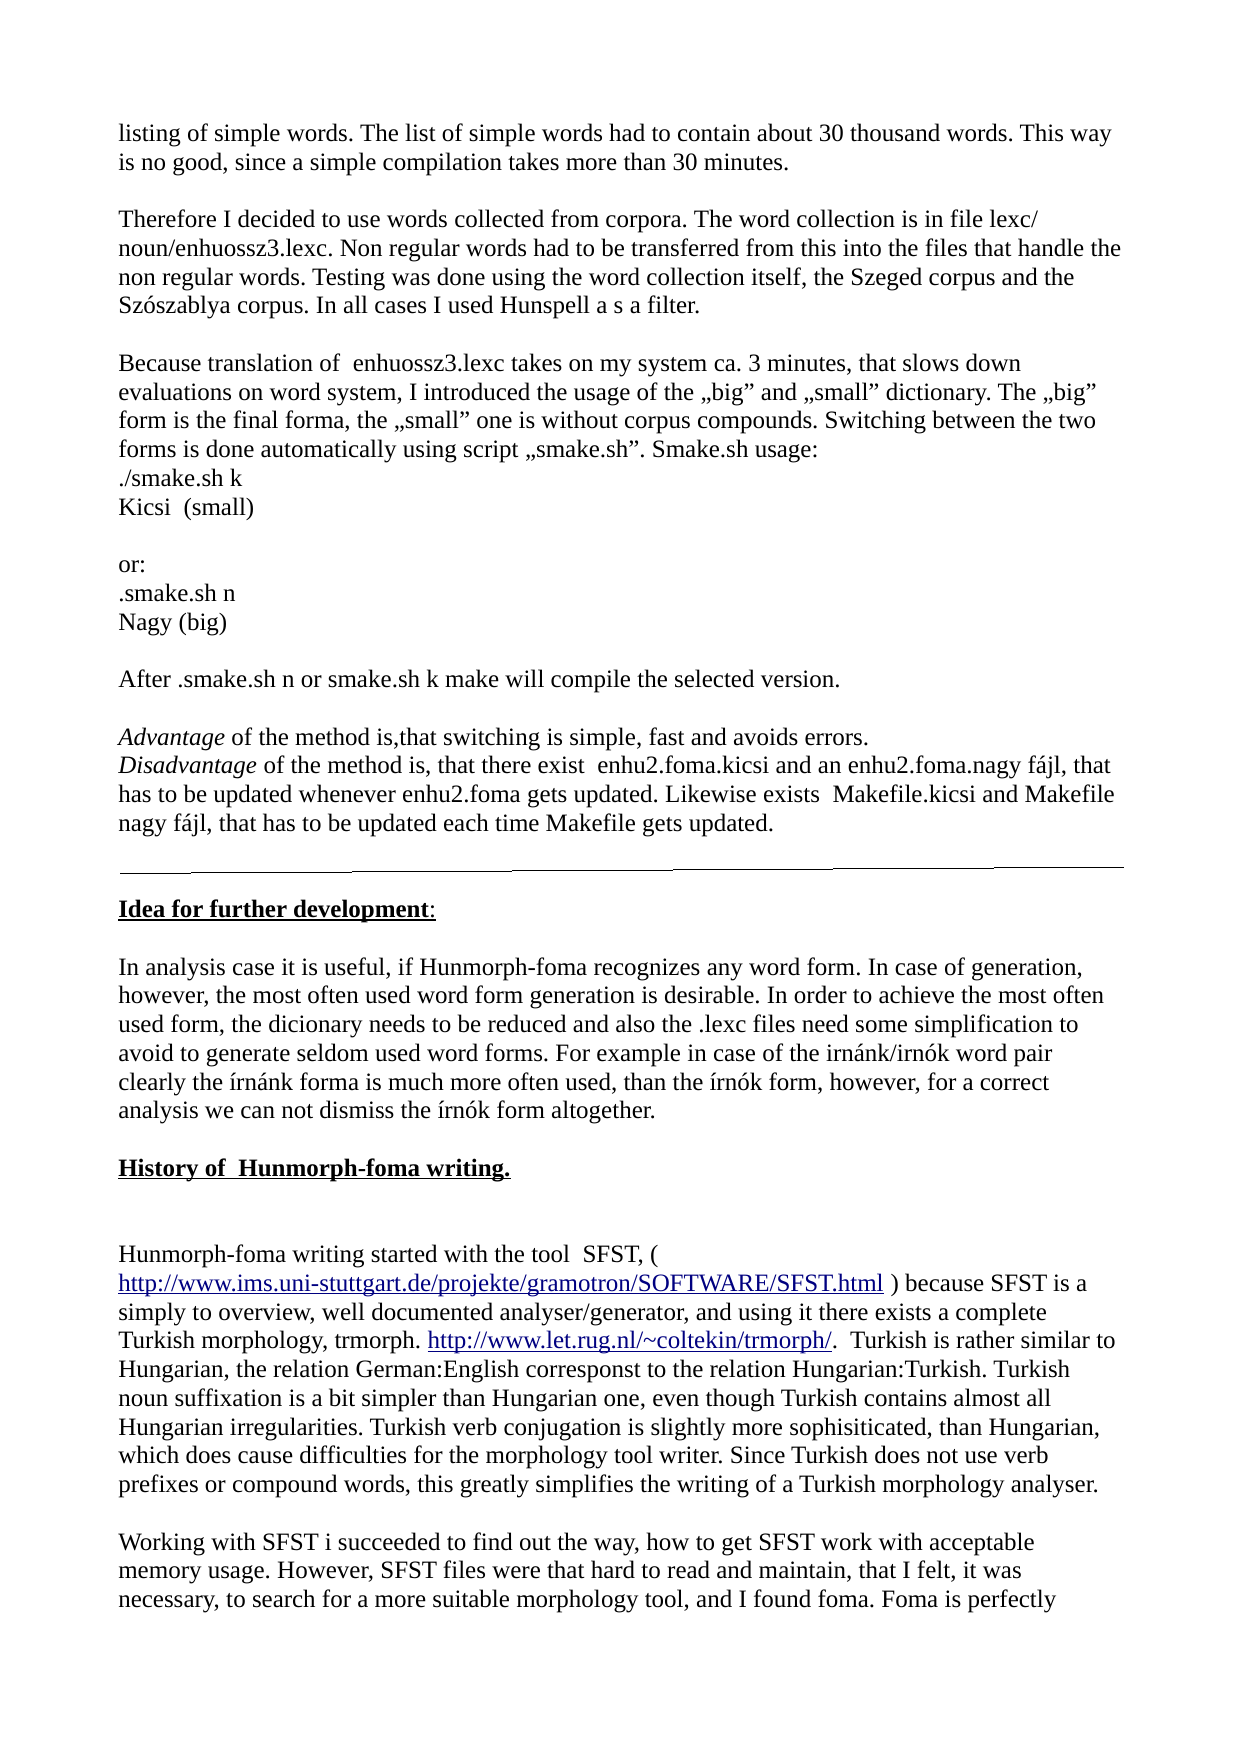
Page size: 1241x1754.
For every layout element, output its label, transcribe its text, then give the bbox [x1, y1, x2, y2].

subtitle History of Hunmorph-foma writing. [118, 1153, 1122, 1182]
subtitle listing of simple words. The list of simple words had to contain about 30 thousand words. This way is no good, since a simple compilation takes more than 30 minutes. [118, 118, 1122, 176]
subtitle Therefore I decided to use words collected from corpora. The word collection is in file lexc/ noun/enhuossz3.lexc. Non regular words had to be transferred from this into the files that handle the non regular words. Testing was done using the word collection itself, the Szeged corpus and the Szószablya corpus. In all cases I used Hunspell a s a filter. [118, 204, 1122, 319]
subtitle http://www.ims.uni-stuttgart.de/projekte/gramotron/SOFTWARE/SFST.html ) because SFST is a simply to overview, well documented analyser/generator, and using it there exists a complete Turkish morphology, trmorph. http://www.let.rug.nl/~coltekin/trmorph/. Turkish is rather similar to Hungarian, the relation German:English corresponst to the relation Hungarian:Turkish. Turkish noun suffixation is a bit simpler than Hungarian one, even though Turkish contains almost all Hungarian irregularities. Turkish verb conjugation is slightly more sophisiticated, than Hungarian, which does cause difficulties for the morphology tool writer. Since Turkish does not use verb prefixes or compound words, this greatly simplifies the writing of a Turkish morphology analyser. [118, 1268, 1122, 1498]
subtitle ./smake.sh k [118, 463, 1122, 492]
subtitle After .smake.sh n or smake.sh k make will compile the selected version. [118, 664, 1122, 693]
subtitle Advantage of the method is,that switching is simple, fast and avoids errors. [118, 722, 1122, 751]
subtitle Nagy (big) [118, 607, 1122, 636]
subtitle Hunmorph-foma writing started with the tool SFST, ( [118, 1239, 1122, 1268]
subtitle Because translation of enhuossz3.lexc takes on my system ca. 3 minutes, that slows down evaluations on word system, I introduced the usage of the „big” and „small” dictionary. The „big” form is the final forma, the „small” one is without corpus compounds. Switching between the two forms is done automatically using script „smake.sh”. Smake.sh usage: [118, 348, 1122, 463]
subtitle In analysis case it is useful, if Hunmorph-foma recognizes any word form. In case of generation, however, the most often used word form generation is desirable. In order to achieve the most often used form, the dicionary needs to be reduced and also the .lexc files need some simplification to avoid to generate seldom used word forms. For example in case of the irnánk/irnók word pair clearly the írnánk forma is much more often used, than the írnók form, however, for a correct analysis we can not dismiss the írnók form altogether. [118, 952, 1122, 1124]
subtitle Disadvantage of the method is, that there exist enhu2.foma.kicsi and an enhu2.foma.nagy fájl, that has to be updated whenever enhu2.foma gets updated. Likewise exists Makefile.kicsi and Makefile nagy fájl, that has to be updated each time Makefile gets updated. [118, 751, 1122, 837]
subtitle Idea for further development: [118, 894, 1122, 923]
subtitle .smake.sh n [118, 578, 1122, 607]
subtitle or: [118, 549, 1122, 578]
subtitle Working with SFST i succeeded to find out the way, how to get SFST work with acceptable memory usage. However, SFST files were that hard to read and maintain, that I felt, it was necessary, to search for a more suitable morphology tool, and I found foma. Foma is perfectly [118, 1527, 1122, 1613]
subtitle Kicsi (small) [118, 492, 1122, 521]
